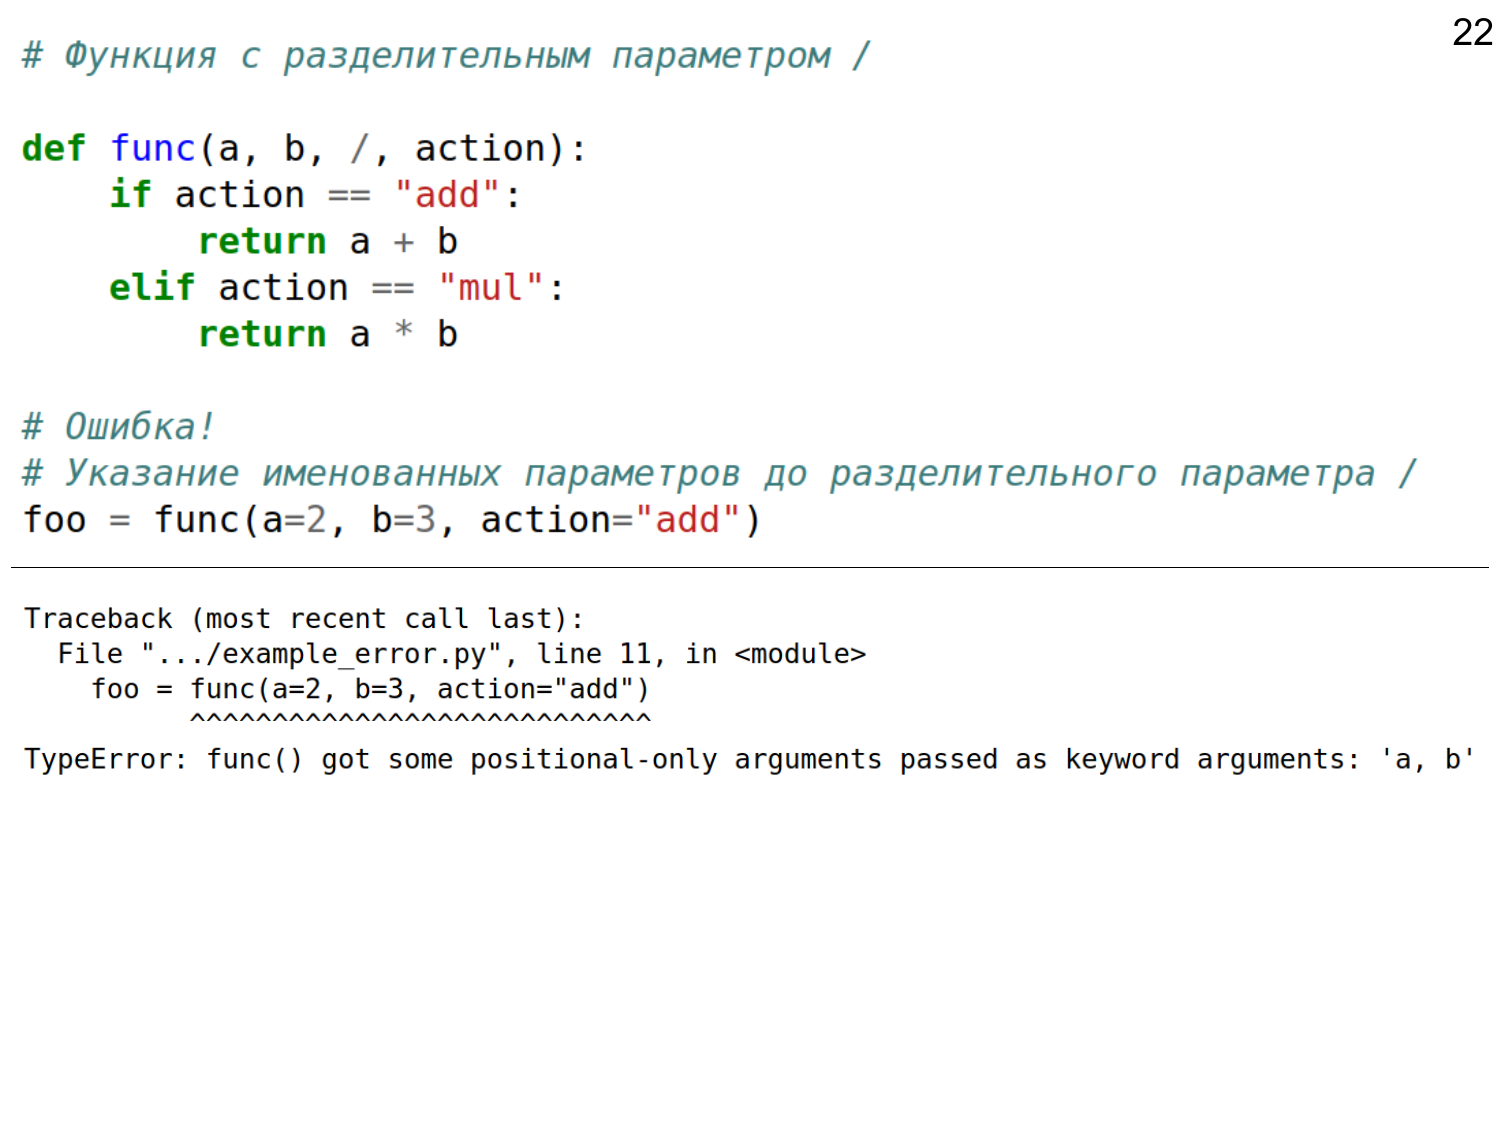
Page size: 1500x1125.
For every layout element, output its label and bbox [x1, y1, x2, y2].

picture [15, 594, 1480, 785]
picture [11, 27, 1426, 550]
